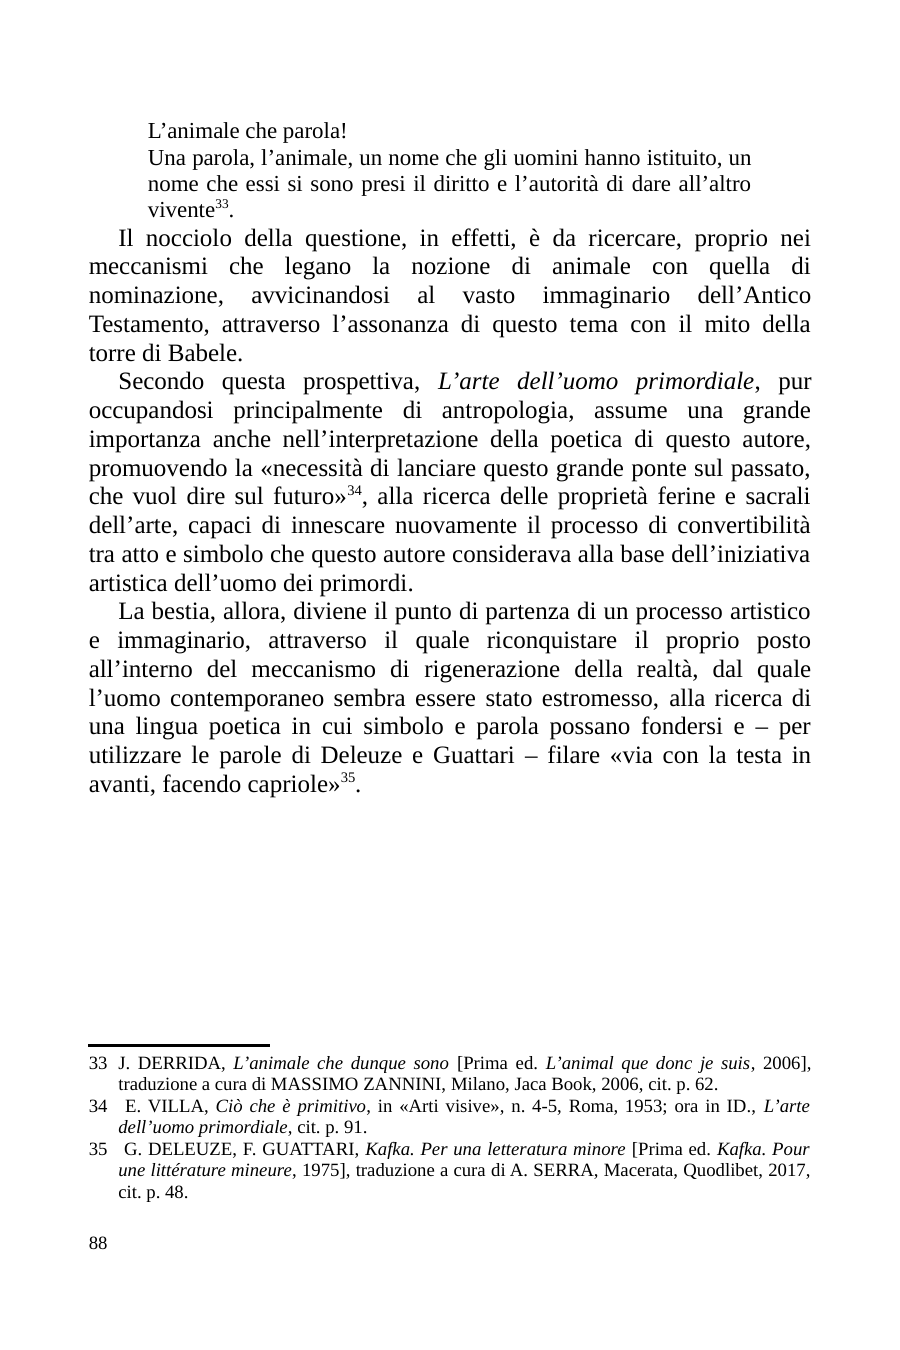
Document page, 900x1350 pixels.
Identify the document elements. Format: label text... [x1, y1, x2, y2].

text Una parola, l’animale, un nome che gli uomini hanno istituito, un nome che essi si sono presi il diritto e l’autorità di dare all’altro vivente. [148, 144, 752, 223]
text L’animale che parola! [148, 117, 752, 144]
text J. DERRIDA, L’animale che dunque sono [Prima ed. L’animal que donc je suis, 2006], traduzione a cura di MASSIMO ZANNINI, Milano, Jaca Book, 2006, cit. p. 62. [88, 1052, 811, 1095]
text La bestia, allora, diviene il punto di partenza di un processo artistico e immaginario, attraverso il quale riconquistare il proprio posto all’interno del meccanismo di rigenerazione della realtà, dal quale l’uomo contemporaneo sembra essere stato estromesso, alla ricerca di una lingua poetica in cui simbolo e parola possano fondersi e – per utilizzare le parole di Deleuze e Guattari ‒ filare «via con la testa in avanti, facendo capriole». [88, 596, 811, 798]
text E. VILLA, Ciò che è primitivo, in «Arti visive», n. 4-5, Roma, 1953; ora in ID., L’arte dell’uomo primordiale, cit. p. 91. [88, 1095, 811, 1138]
text Secondo questa prospettiva, L’arte dell’uomo primordiale, pur occupandosi principalmente di antropologia, assume una grande importanza anche nell’interpretazione della poetica di questo autore, promuovendo la «necessità di lanciare questo grande ponte sul passato, che vuol dire sul futuro», alla ricerca delle proprietà ferine e sacrali dell’arte, capaci di innescare nuovamente il processo di convertibilità tra atto e simbolo che questo autore considerava alla base dell’iniziativa artistica dell’uomo dei primordi. [88, 366, 811, 596]
text G. DELEUZE, F. GUATTARI, Kafka. Per una letteratura minore [Prima ed. Kafka. Pour une littérature mineure, 1975], traduzione a cura di A. SERRA, Macerata, Quodlibet, 2017, cit. p. 48. [88, 1138, 811, 1202]
text Il nocciolo della questione, in effetti, è da ricercare, proprio nei meccanismi che legano la nozione di animale con quella di nominazione, avvicinandosi al vasto immaginario dell’Antico Testamento, attraverso l’assonanza di questo tema con il mito della torre di Babele. [88, 223, 811, 366]
